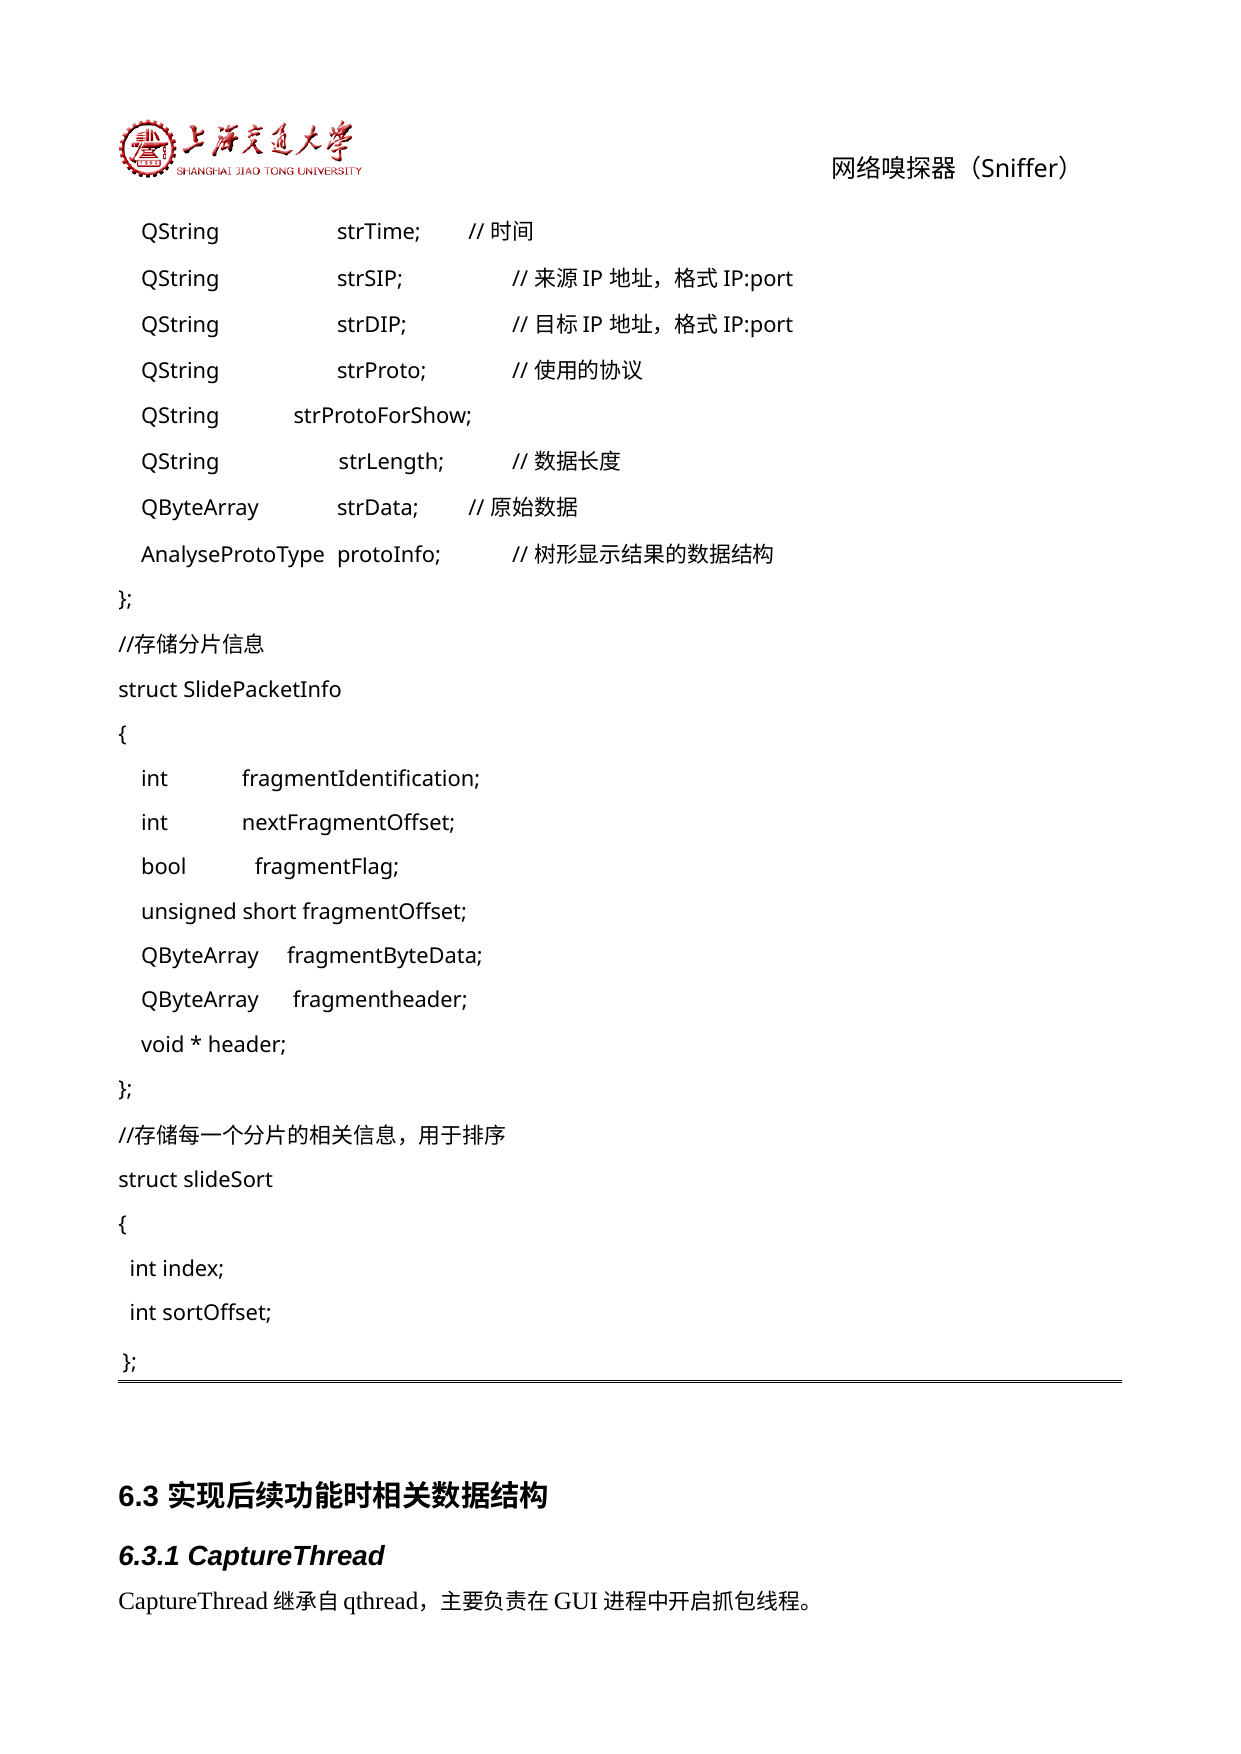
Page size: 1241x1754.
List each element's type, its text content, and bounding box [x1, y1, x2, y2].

picture [118, 118, 362, 178]
text int sortOffset; [118, 1297, 1122, 1327]
text }; [118, 583, 1122, 613]
text unsigned short fragmentOffset; [118, 896, 1122, 926]
text QByteArray fragmentheader; [118, 984, 1122, 1014]
text }; [118, 1341, 1122, 1380]
text int nextFragmentOffset; [118, 807, 1122, 837]
subtitle 6.3.1 CaptureThread [118, 1540, 1122, 1572]
text int fragmentIdentification; [118, 763, 1122, 792]
text CaptureThread继承自qthread，主要负责在GUI进程中开启抓包线程。 [118, 1584, 1122, 1616]
text QString strSIP; // 来源 IP 地址，格式 IP:port [118, 261, 1122, 292]
text //存储分片信息 [118, 627, 1122, 659]
text struct slideSort [118, 1164, 1122, 1194]
text QString strTime; // 时间 [118, 214, 1122, 246]
text void * header; [118, 1029, 1122, 1059]
subtitle 6.3 实现后续功能时相关数据结构 [118, 1472, 1122, 1515]
text QString strProtoForShow; [118, 400, 1122, 429]
text //存储每一个分片的相关信息，用于排序 [118, 1118, 1122, 1149]
text QString strDIP; // 目标 IP 地址，格式 IP:port [118, 307, 1122, 339]
text QString strProto; // 使用的协议 [118, 353, 1122, 385]
text QString strLength; // 数据长度 [118, 444, 1122, 476]
text AnalyseProtoType protoInfo; // 树形显示结果的数据结构 [118, 537, 1122, 568]
text int index; [118, 1253, 1122, 1282]
text }; [118, 1073, 1122, 1103]
text QByteArray strData; // 原始数据 [118, 490, 1122, 522]
text { [118, 1208, 1122, 1238]
text QByteArray fragmentByteData; [118, 940, 1122, 970]
text { [118, 718, 1122, 748]
text struct SlidePacketInfo [118, 674, 1122, 704]
text bool fragmentFlag; [118, 851, 1122, 881]
